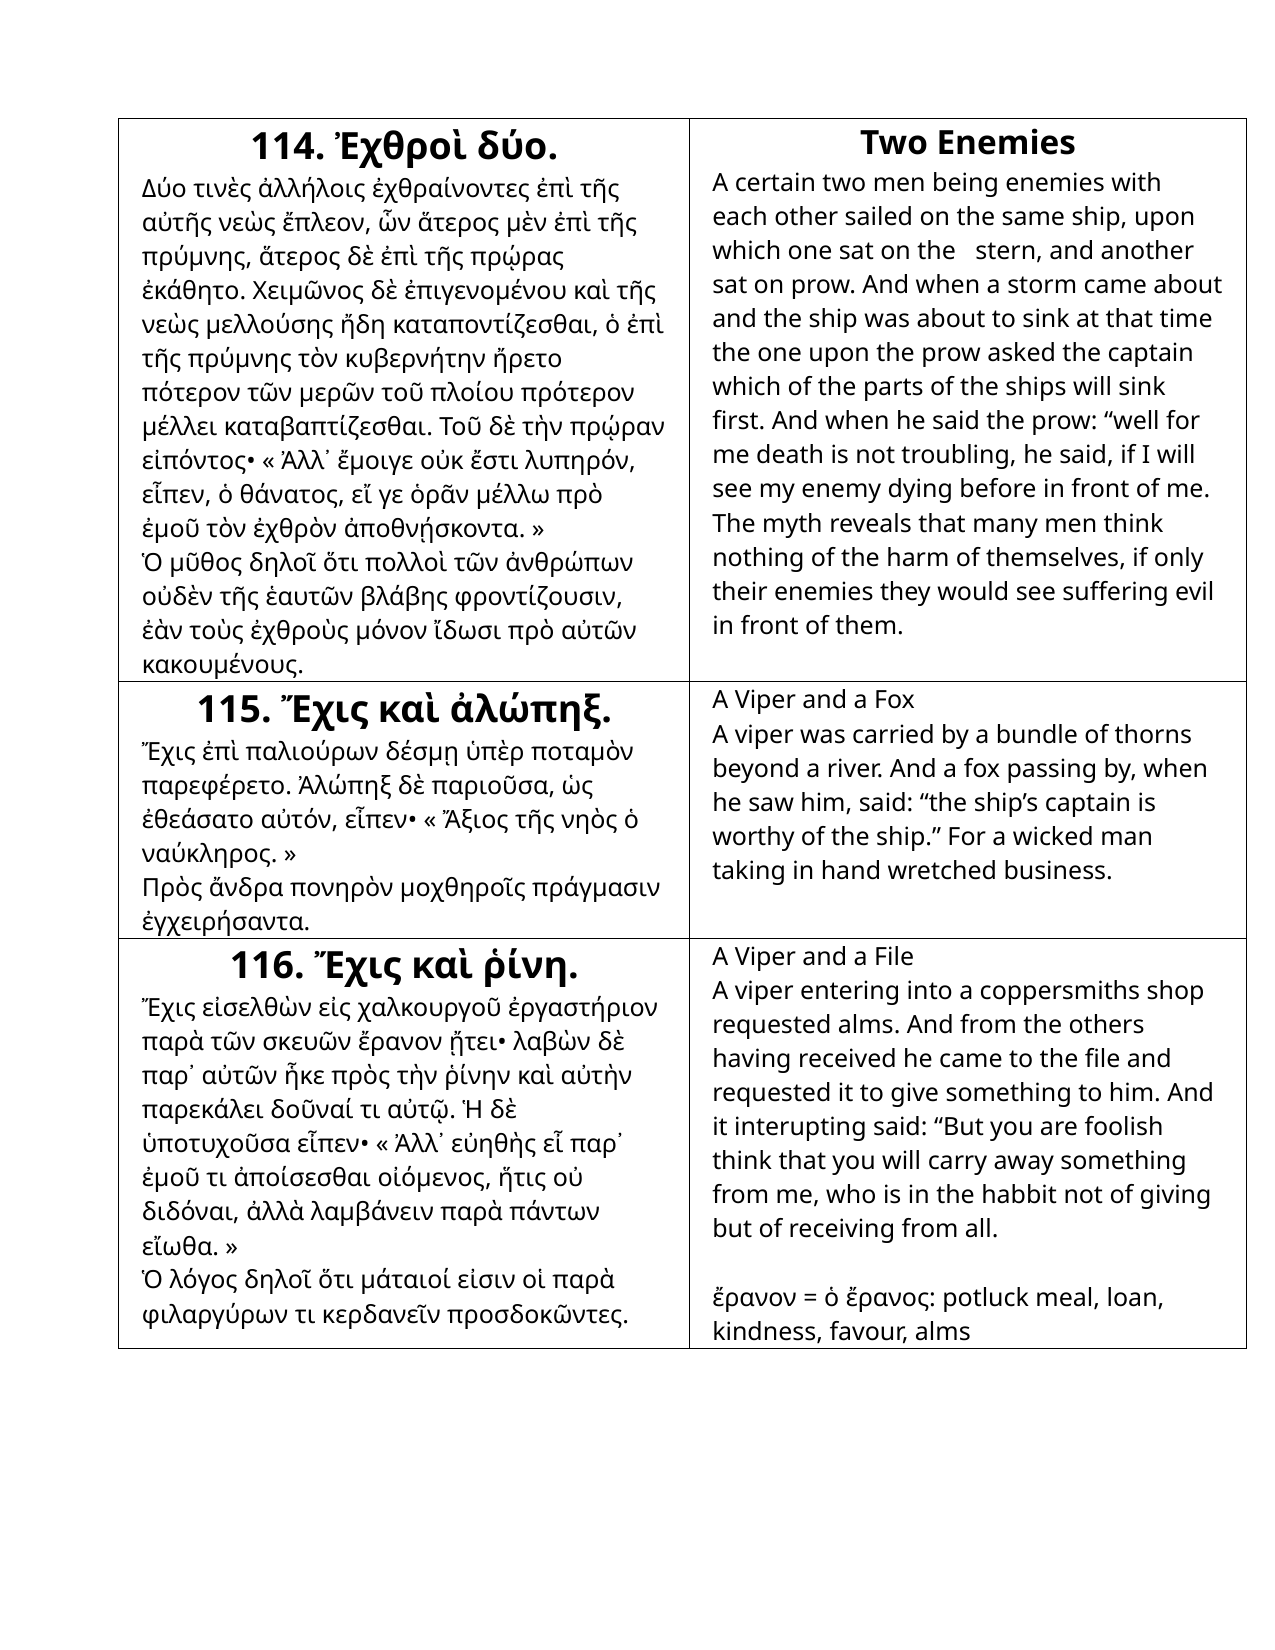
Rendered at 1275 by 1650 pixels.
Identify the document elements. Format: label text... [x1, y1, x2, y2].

table_cell A Viper and a Fox A viper was carried by a bundle of thorns beyond a river. And a fox passing by, when he saw him, said: “the ship’s captain is worthy of the ship.” For a wicked man taking in hand wretched business. [690, 682, 1246, 938]
table_cell 114. Ἐχθροὶ δύο. Δύο τινὲς ἀλλήλοις ἐχθραίνοντες ἐπὶ τῆς αὐτῆς νεὼς ἔπλεον, ὧν ἅτερος μὲν ἐπὶ τῆς πρύμνης, ἅτερος δὲ ἐπὶ τῆς πρῴρας ἐκάθητο. Χειμῶνος δὲ ἐπιγενομένου καὶ τῆς νεὼς μελλούσης ἤδη καταποντίζεσθαι, ὁ ἐπὶ τῆς πρύμνης τὸν κυβερνήτην ἤρετο πότερον τῶν μερῶν τοῦ πλοίου πρότερον μέλλει καταβαπτίζεσθαι. Τοῦ δὲ τὴν πρῴραν εἰπόντος• « Ἀλλ᾿ ἔμοιγε οὐκ ἔστι λυπηρόν, εἶπεν, ὁ θάνατος, εἴ γε ὁρᾶν μέλλω πρὸ ἐμοῦ τὸν ἐχθρὸν ἀποθνῄσκοντα. » Ὁ μῦθος δηλοῖ ὅτι πολλοὶ τῶν ἀνθρώπων οὐδὲν τῆς ἑαυτῶν βλάβης φροντίζουσιν, ἐὰν τοὺς ἐχθροὺς μόνον ἴδωσι πρὸ αὐτῶν κακουμένους. [119, 119, 689, 681]
table_cell 116. Ἔχις καὶ ῥίνη. Ἔχις εἰσελθὼν εἰς χαλκουργοῦ ἐργαστήριον παρὰ τῶν σκευῶν ἔρανον ᾔτει• λαβὼν δὲ παρ᾿ αὐτῶν ἧκε πρὸς τὴν ῥίνην καὶ αὐτὴν παρεκάλει δοῦναί τι αὐτῷ. Ἡ δὲ ὑποτυχοῦσα εἶπεν• « Ἀλλ᾿ εὐηθὴς εἶ παρ᾿ ἐμοῦ τι ἀποίσεσθαι οἰόμενος, ἥτις οὐ διδόναι, ἀλλὰ λαμβάνειν παρὰ πάντων εἴωθα. » Ὁ λόγος δηλοῖ ὅτι μάταιοί εἰσιν οἱ παρὰ φιλαργύρων τι κερδανεῖν προσδοκῶντες. [119, 939, 689, 1347]
table_cell Two Enemies A certain two men being enemies with each other sailed on the same ship, upon which one sat on the stern, and another sat on prow. And when a storm came about and the ship was about to sink at that time the one upon the prow asked the captain which of the parts of the ships will sink first. And when he said the prow: “well for me death is not troubling, he said, if I will see my enemy dying before in front of me. The myth reveals that many men think nothing of the harm of themselves, if only their enemies they would see suffering evil in front of them. [690, 119, 1246, 681]
table_cell A Viper and a File A viper entering into a coppersmiths shop requested alms. And from the others having received he came to the file and requested it to give something to him. And it interupting said: “But you are foolish think that you will carry away something from me, who is in the habbit not of giving but of receiving from all. ἔρανον = ὁ ἔρανος: potluck meal, loan, kindness, favour, alms [690, 939, 1246, 1347]
table_cell 115. Ἔχις καὶ ἀλώπηξ. Ἔχις ἐπὶ παλιούρων δέσμῃ ὑπὲρ ποταμὸν παρεφέρετο. Ἀλώπηξ δὲ παριοῦσα, ὡς ἐθεάσατο αὐτόν, εἶπεν• « Ἄξιος τῆς νηὸς ὁ ναύκληρος. » Πρὸς ἄνδρα πονηρὸν μοχθηροῖς πράγμασιν ἐγχειρήσαντα. [119, 682, 689, 938]
